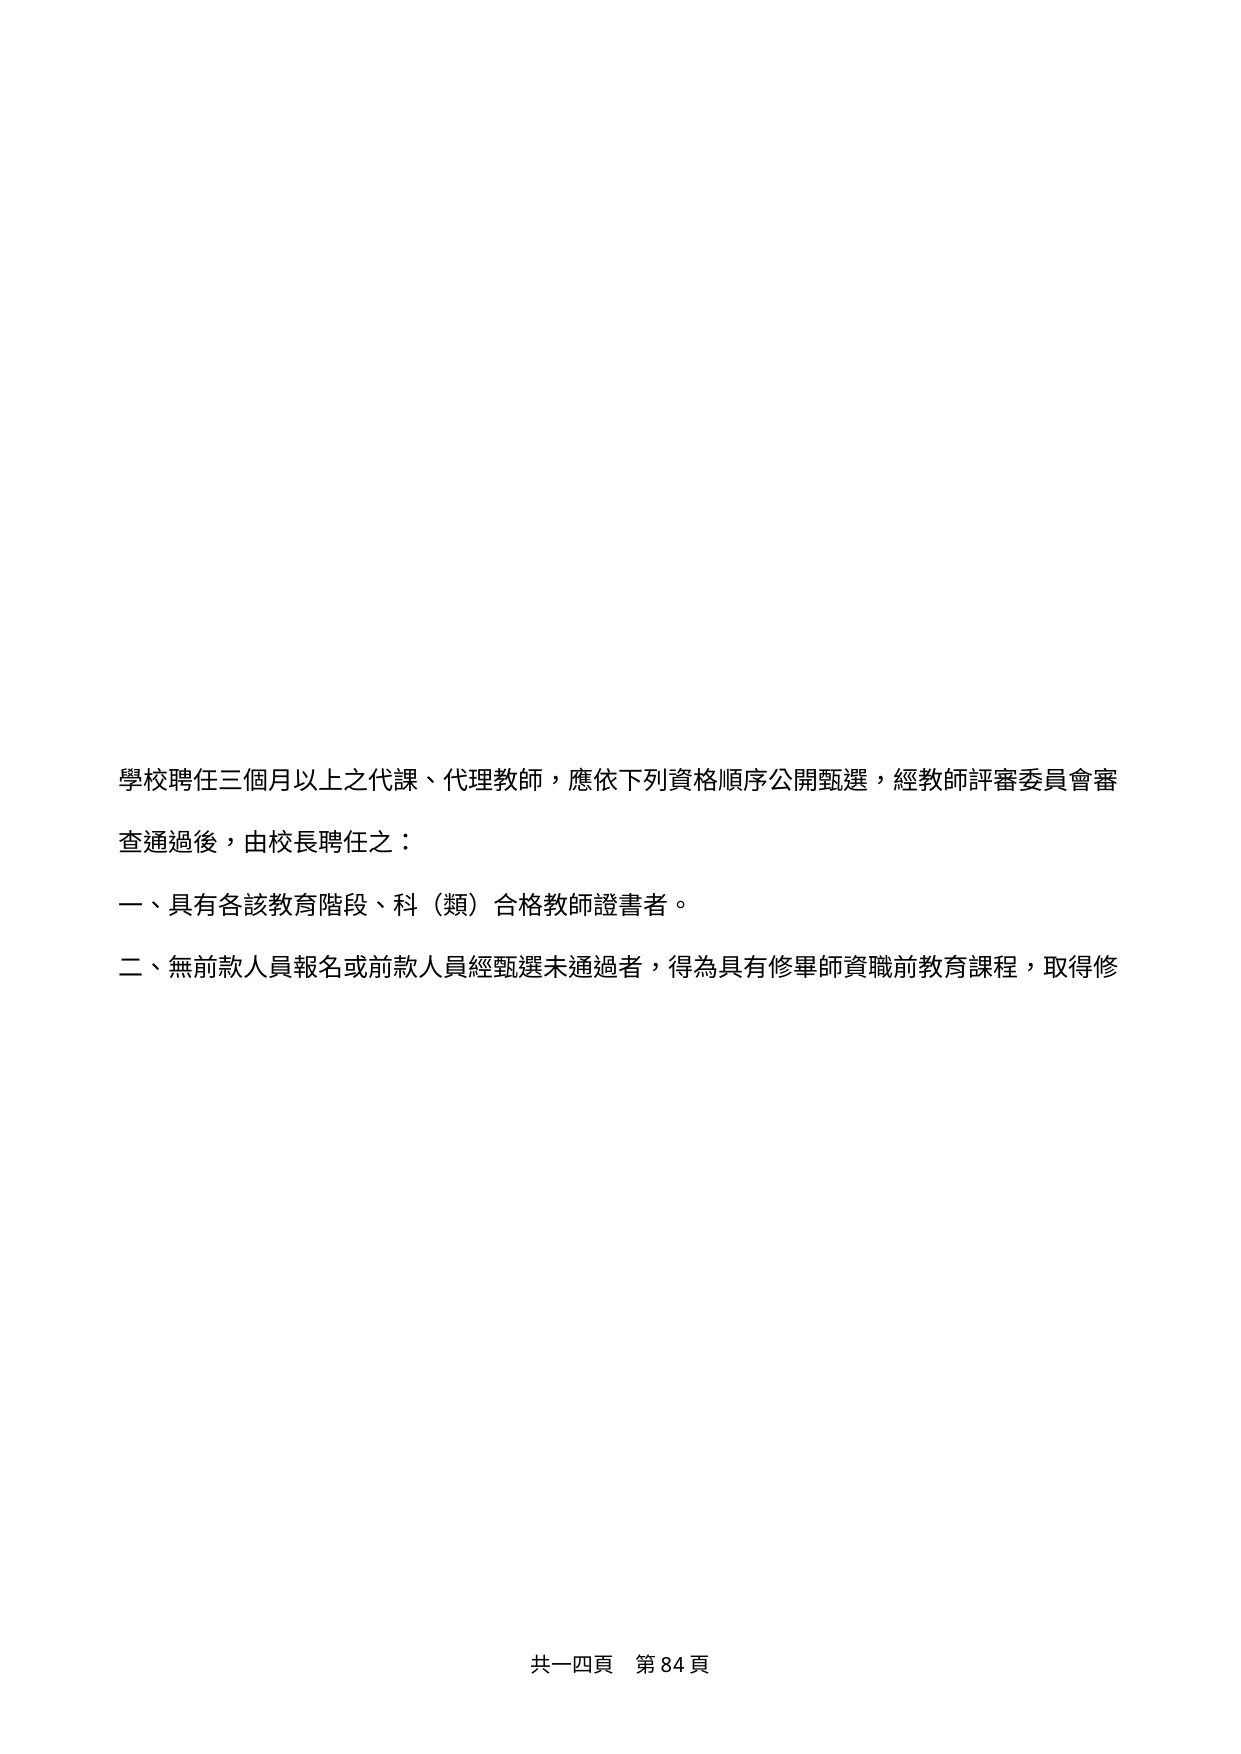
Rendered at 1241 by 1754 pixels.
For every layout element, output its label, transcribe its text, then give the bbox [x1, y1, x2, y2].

text 二、無前款人員報名或前款人員經甄選未通過者，得為具有修畢師資職前教育課程，取得修 [118, 924, 1122, 987]
text 一、具有各該教育階段、科（類）合格教師證書者。 [118, 862, 1122, 924]
text 學校聘任三個月以上之代課、代理教師，應依下列資格順序公開甄選，經教師評審委員會審查通過後，由校長聘任之： [118, 737, 1122, 862]
